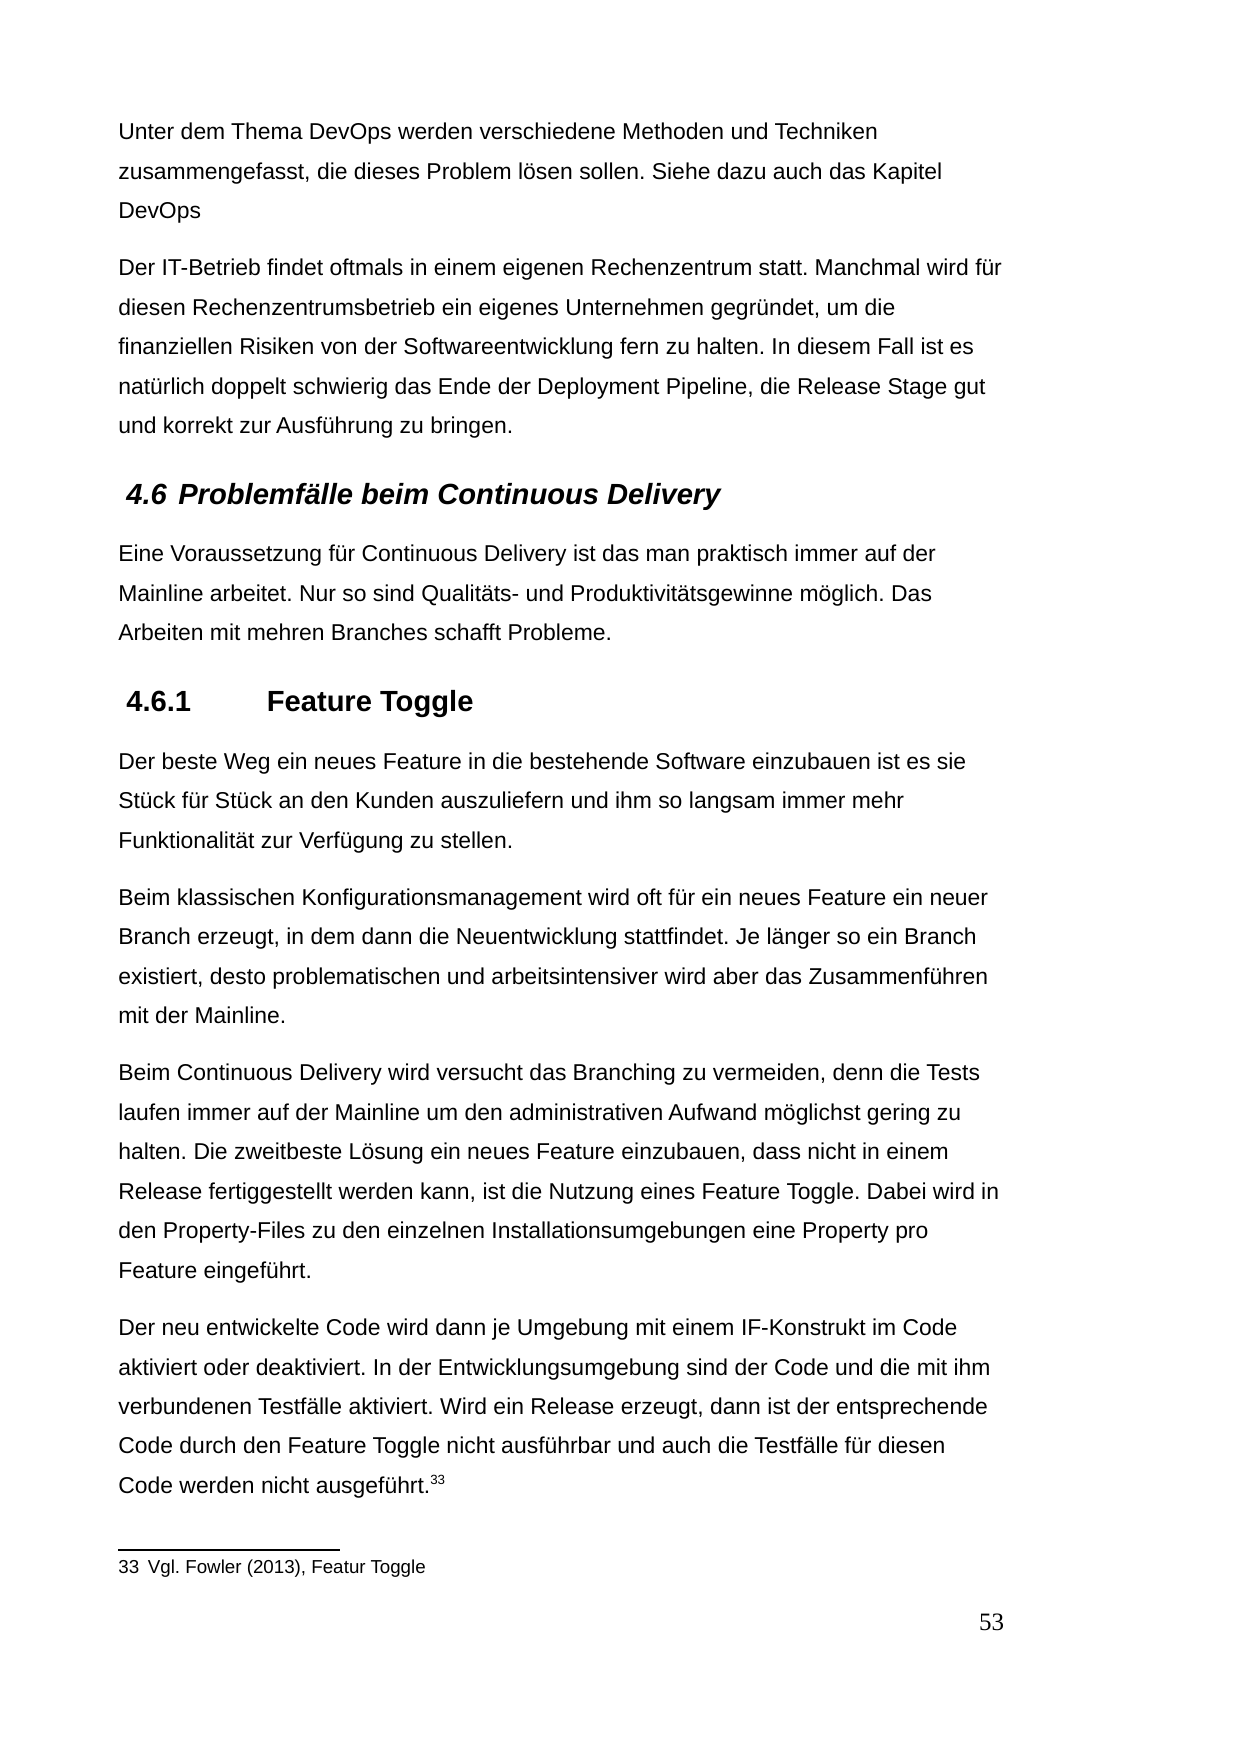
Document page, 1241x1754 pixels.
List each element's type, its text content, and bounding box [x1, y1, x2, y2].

subtitle Feature Toggle [118, 684, 1004, 717]
text Unter dem Thema DevOps werden verschiedene Methoden und Techniken zusammengefasst, die dieses Problem lösen sollen. Siehe dazu auch das Kapitel DevOps [118, 118, 1004, 223]
subtitle Problemfälle beim Continuous Delivery [118, 477, 1004, 510]
text Eine Voraussetzung für Continuous Delivery ist das man praktisch immer auf der Mainline arbeitet. Nur so sind Qualitäts- und Produktivitätsgewinne möglich. Das Arbeiten mit mehren Branches schafft Probleme. [118, 540, 1004, 646]
text Beim Continuous Delivery wird versucht das Branching zu vermeiden, denn die Tests laufen immer auf der Mainline um den administrativen Aufwand möglichst gering zu halten. Die zweitbeste Lösung ein neues Feature einzubauen, dass nicht in einem Release fertiggestellt werden kann, ist die Nutzung eines Feature Toggle. Dabei wird in den Property-Files zu den einzelnen Installationsumgebungen eine Property pro Feature eingeführt. [118, 1059, 1004, 1283]
text Der IT-Betrieb findet oftmals in einem eigenen Rechenzentrum statt. Manchmal wird für diesen Rechenzentrumsbetrieb ein eigenes Unternehmen gegründet, um die finanziellen Risiken von der Softwareentwicklung fern zu halten. In diesem Fall ist es natürlich doppelt schwierig das Ende der Deployment Pipeline, die Release Stage gut und korrekt zur Ausführung zu bringen. [118, 254, 1004, 438]
text Der beste Weg ein neues Feature in die bestehende Software einzubauen ist es sie Stück für Stück an den Kunden auszuliefern und ihm so langsam immer mehr Funktionalität zur Verfügung zu stellen. [118, 748, 1004, 853]
text Beim klassischen Konfigurationsmanagement wird oft für ein neues Feature ein neuer Branch erzeugt, in dem dann die Neuentwicklung stattfindet. Je länger so ein Branch existiert, desto problematischen und arbeitsintensiver wird aber das Zusammenführen mit der Mainline. [118, 884, 1004, 1028]
text Vgl. Fowler (2013), Featur Toggle [118, 1556, 1004, 1578]
text Der neu entwickelte Code wird dann je Umgebung mit einem IF-Konstrukt im Code aktiviert oder deaktiviert. In der Entwicklungsumgebung sind der Code und die mit ihm verbundenen Testfälle aktiviert. Wird ein Release erzeugt, dann ist der entsprechende Code durch den Feature Toggle nicht ausführbar und auch die Testfälle für diesen Code werden nicht ausgeführt. [118, 1314, 1004, 1498]
